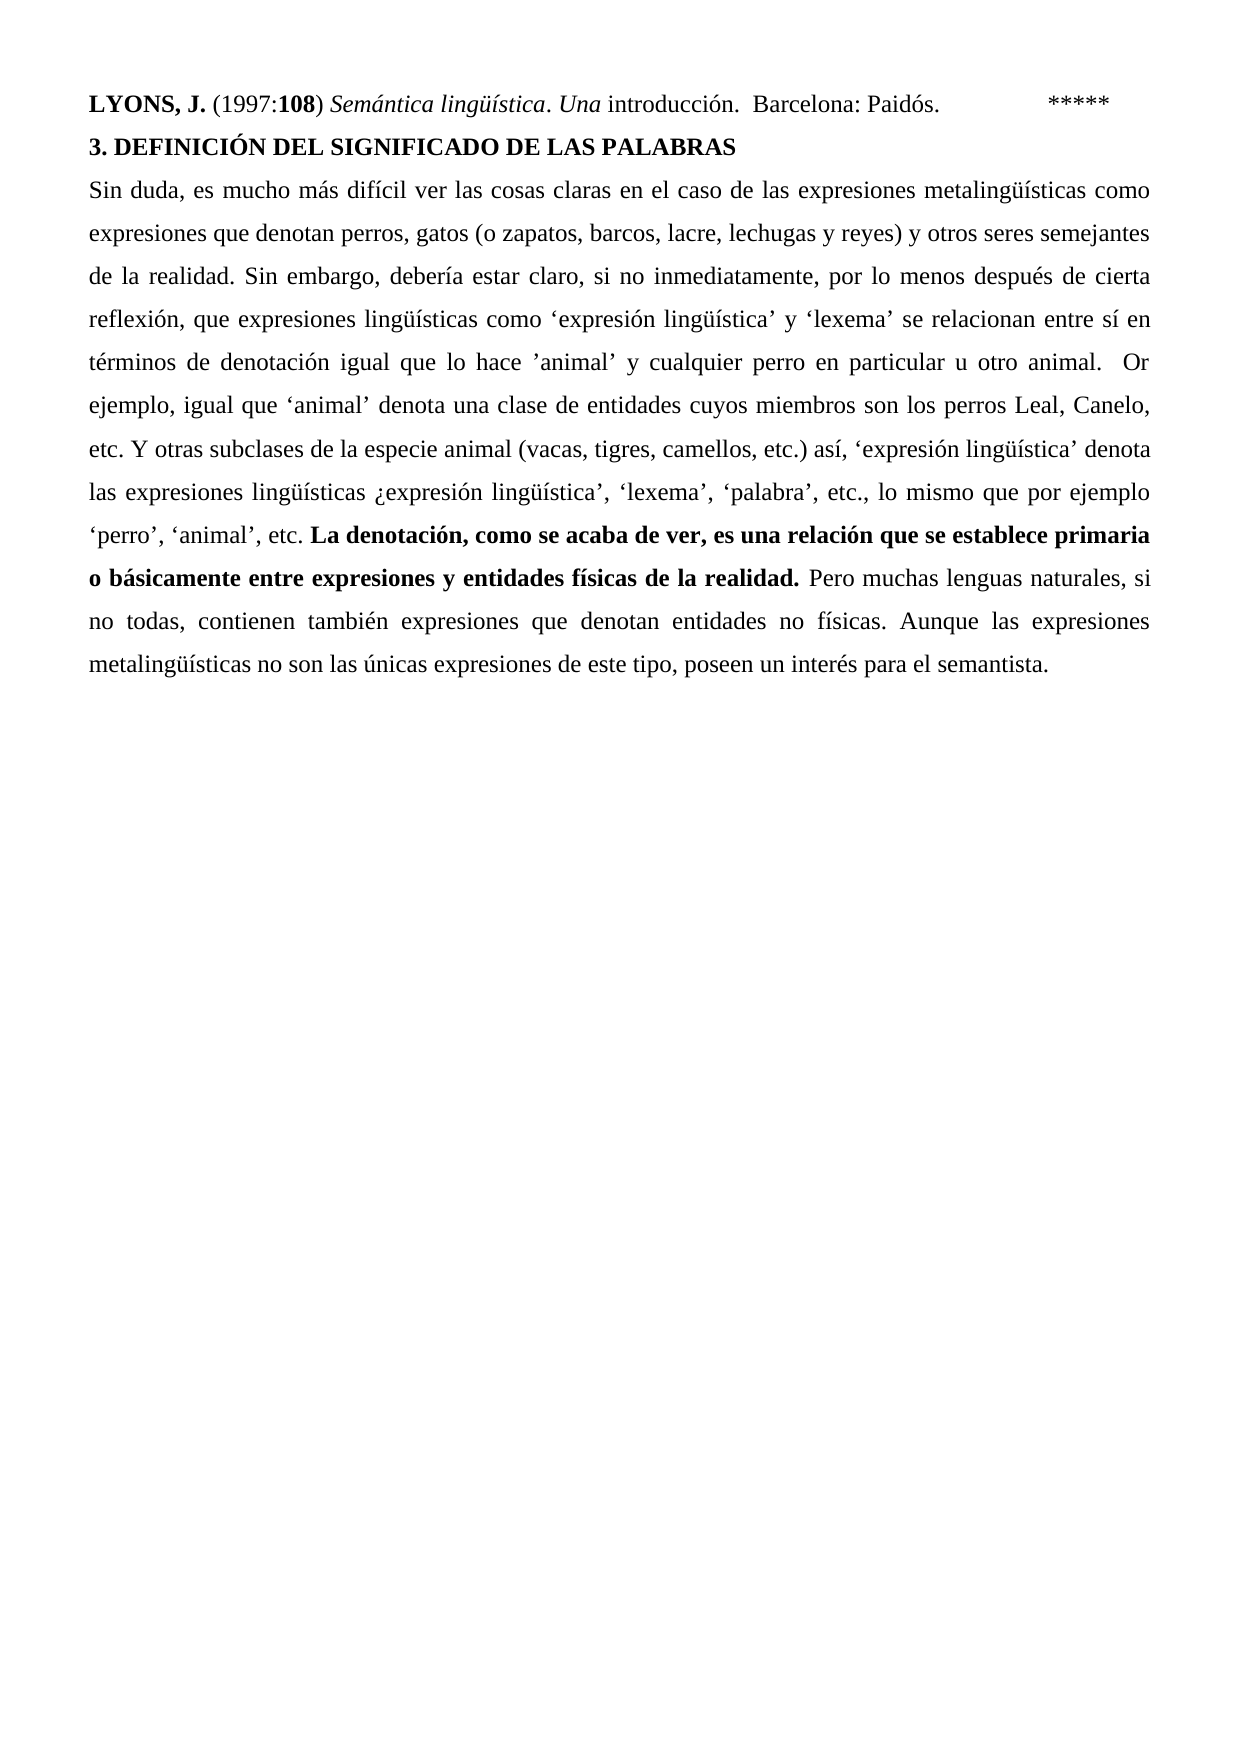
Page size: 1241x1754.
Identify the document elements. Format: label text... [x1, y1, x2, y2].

text Sin duda, es mucho más difícil ver las cosas claras en el caso de las expresiones metalingüísticas como expresiones que denotan perros, gatos (o zapatos, barcos, lacre, lechugas y reyes) y otros seres semejantes de la realidad. Sin embargo, debería estar claro, si no inmediatamente, por lo menos después de cierta reflexión, que expresiones lingüísticas como ‘expresión lingüística’ y ‘lexema’ se relacionan entre sí en términos de denotación igual que lo hace ’animal’ y cualquier perro en particular u otro animal. Or ejemplo, igual que ‘animal’ denota una clase de entidades cuyos miembros son los perros Leal, Canelo, etc. Y otras subclases de la especie animal (vacas, tigres, camellos, etc.) así, ‘expresión lingüística’ denota las expresiones lingüísticas ¿expresión lingüística’, ‘lexema’, ‘palabra’, etc., lo mismo que por ejemplo ‘perro’, ‘animal’, etc. La denotación, como se acaba de ver, es una relación que se establece primaria o básicamente entre expresiones y entidades físicas de la realidad. Pero muchas lenguas naturales, si no todas, contienen también expresiones que denotan entidades no físicas. Aunque las expresiones metalingüísticas no son las únicas expresiones de este tipo, poseen un interés para el semantista. [89, 175, 1152, 678]
text LYONS, J. (1997:108) Semántica lingüística. Una introducción. Barcelona: Paidós. ***** [89, 89, 1152, 117]
text 3. DEFINICIÓN DEL SIGNIFICADO DE LAS PALABRAS [89, 132, 1152, 161]
